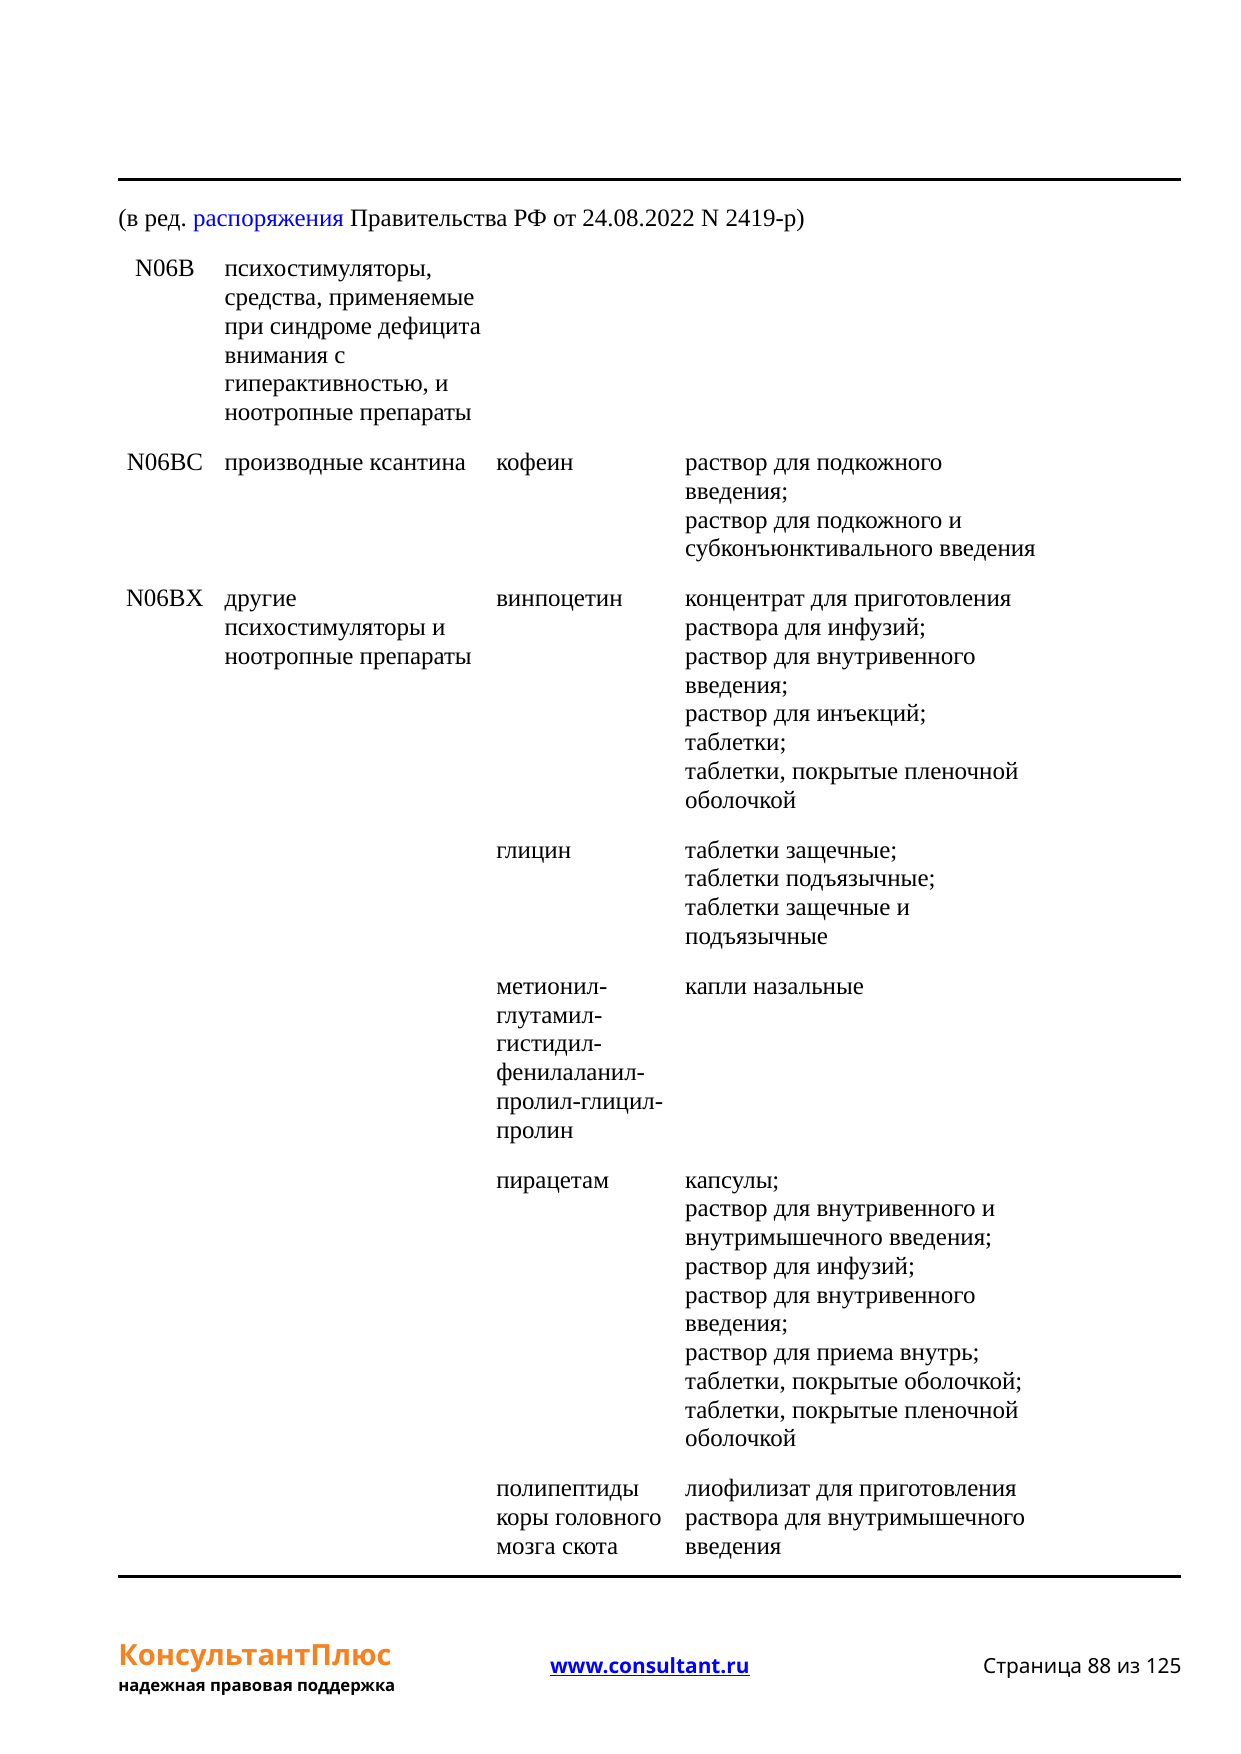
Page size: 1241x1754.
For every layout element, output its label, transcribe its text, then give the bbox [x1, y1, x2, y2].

table_cell лиофилизат для приготовления раствора для внутримышечного введения [679, 1463, 1056, 1570]
table_cell метионил-глутамил-гистидил-фенилаланил-пролил-глицил-пролин [490, 960, 678, 1154]
table_cell винпоцетин [490, 573, 678, 824]
table_cell полипептиды коры головного мозга скота [490, 1463, 678, 1570]
table_cell психостимуляторы, средства, применяемые при синдроме дефицита внимания с гиперактивностью, и ноотропные препараты [218, 243, 489, 437]
table_cell другие психостимуляторы и ноотропные препараты [218, 573, 489, 824]
table_cell глицин [490, 824, 678, 960]
table_cell N06BC [112, 437, 218, 573]
table_cell [112, 824, 218, 960]
table_cell [218, 1154, 489, 1463]
table_cell [112, 1463, 218, 1570]
table_cell (в ред. распоряжения Правительства РФ от 24.08.2022 N 2419-р) [112, 193, 1056, 243]
table_cell капсулы; раствор для внутривенного и внутримышечного введения; раствор для инфузий; раствор для внутривенного введения; раствор для приема внутрь; таблетки, покрытые оболочкой; таблетки, покрытые пленочной оболочкой [679, 1154, 1056, 1463]
table_cell пирацетам [490, 1154, 678, 1463]
table_cell [218, 960, 489, 1154]
table_cell кофеин [490, 437, 678, 573]
table_cell раствор для подкожного введения; раствор для подкожного и субконъюнктивального введения [679, 437, 1056, 573]
table_cell [112, 960, 218, 1154]
table_cell таблетки защечные; таблетки подъязычные; таблетки защечные и подъязычные [679, 824, 1056, 960]
table_cell [112, 1154, 218, 1463]
table_cell [218, 824, 489, 960]
table_cell N06BX [112, 573, 218, 824]
table_cell N06B [112, 243, 218, 437]
table_cell [218, 1463, 489, 1570]
table_cell [679, 243, 1056, 437]
table_cell производные ксантина [218, 437, 489, 573]
table_cell капли назальные [679, 960, 1056, 1154]
table_cell [490, 243, 678, 437]
table_cell концентрат для приготовления раствора для инфузий; раствор для внутривенного введения; раствор для инъекций; таблетки; таблетки, покрытые пленочной оболочкой [679, 573, 1056, 824]
